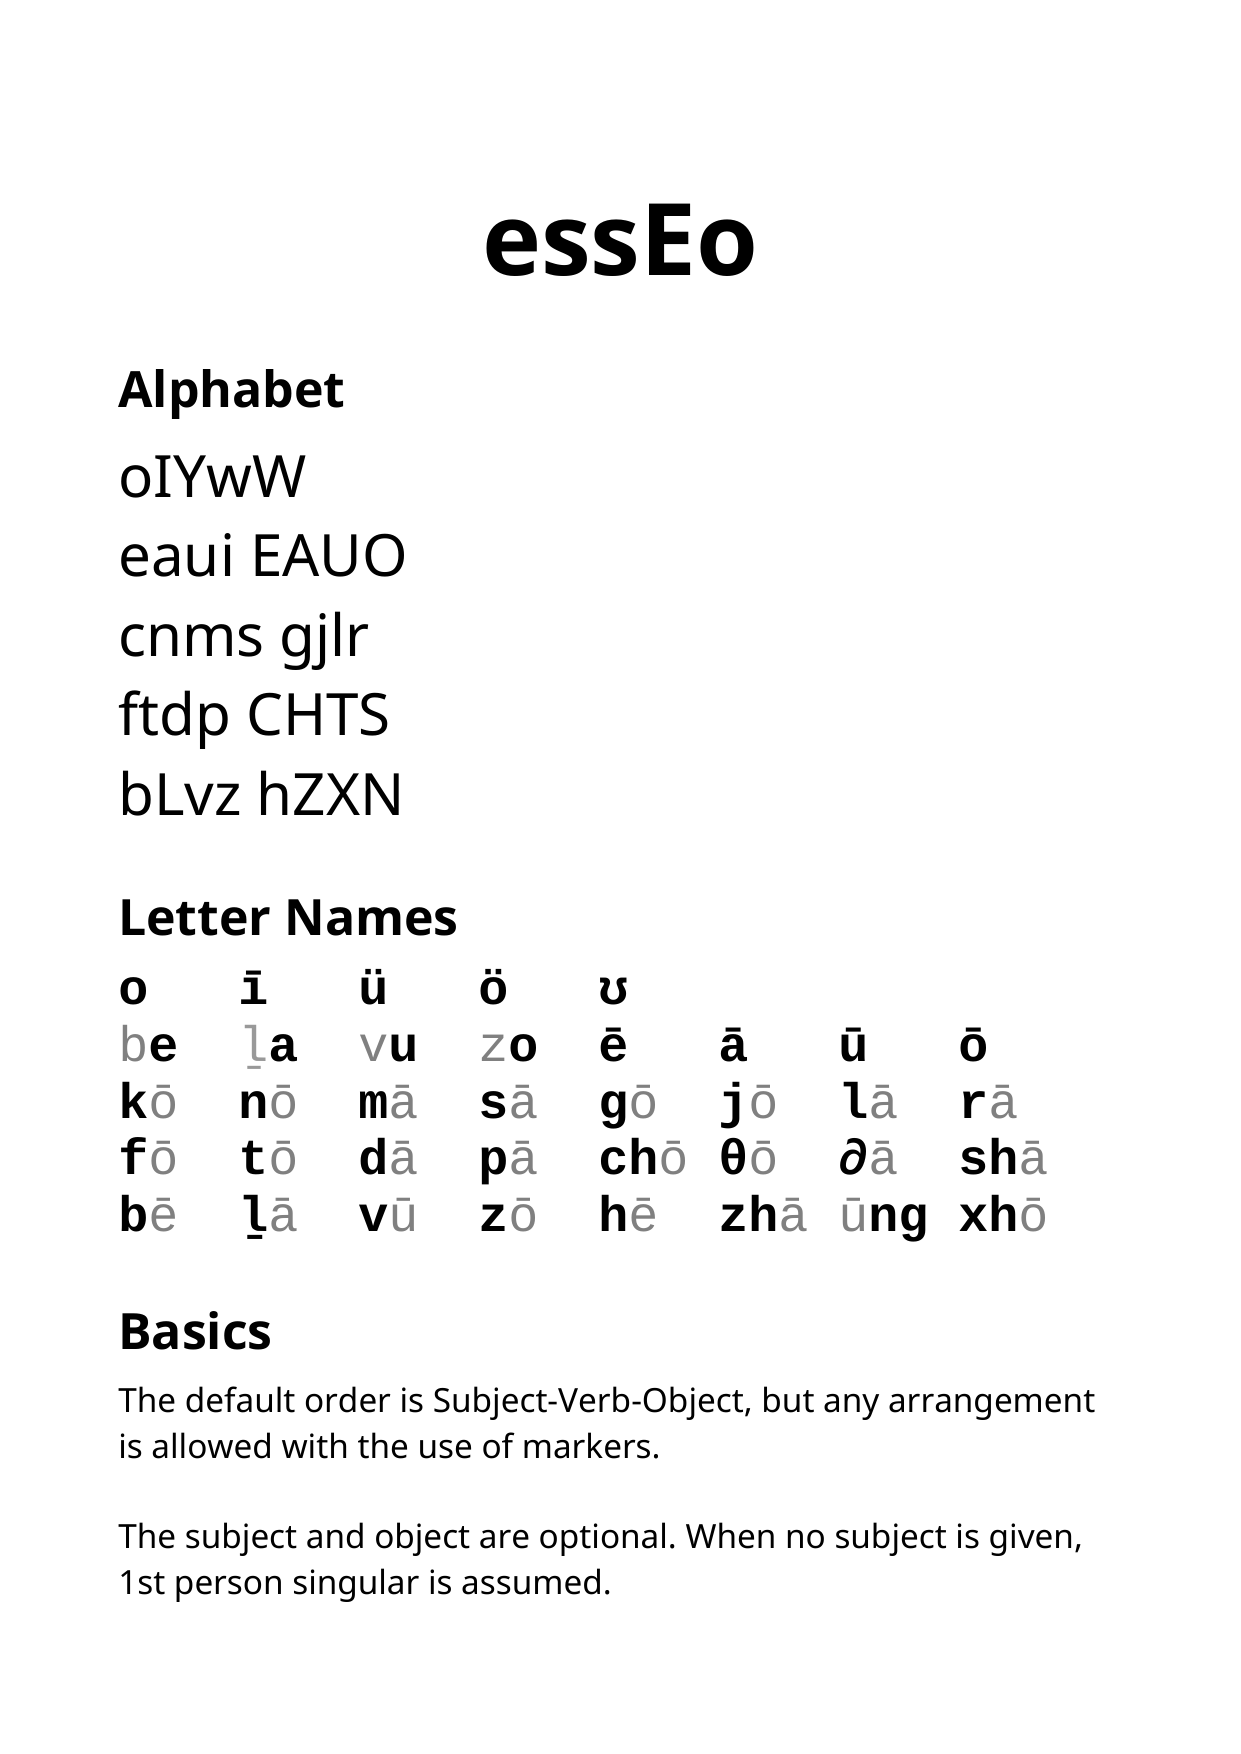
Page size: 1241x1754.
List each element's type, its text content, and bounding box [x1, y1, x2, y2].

text cnms gjlr [118, 594, 1122, 673]
subtitle Alphabet [118, 354, 1122, 422]
text oIYwW [118, 435, 1122, 514]
text fō tō dā pā chō θō ∂ā shā [118, 1133, 1122, 1190]
subtitle Basics [118, 1296, 1122, 1364]
text bLvz hZXN [118, 753, 1122, 832]
title essEo [118, 168, 1122, 304]
text The subject and object are optional. When no subject is given, 1st person singular is assumed. [118, 1513, 1122, 1604]
text The default order is Subject-Verb-Object, but any arrangement is allowed with the use of markers. [118, 1377, 1122, 1468]
text kō nō mā sā gō jō lā rā [118, 1076, 1122, 1133]
text ftdp CHTS [118, 673, 1122, 753]
text be ḻa vu zo ē ā ū ō [118, 1020, 1122, 1076]
subtitle Letter Names [118, 882, 1122, 951]
text bē ḻā vū zō hē zhā ūng xhō [118, 1190, 1122, 1246]
text eaui EAUO [118, 514, 1122, 594]
text o ī ü ö ʊ [118, 963, 1122, 1020]
